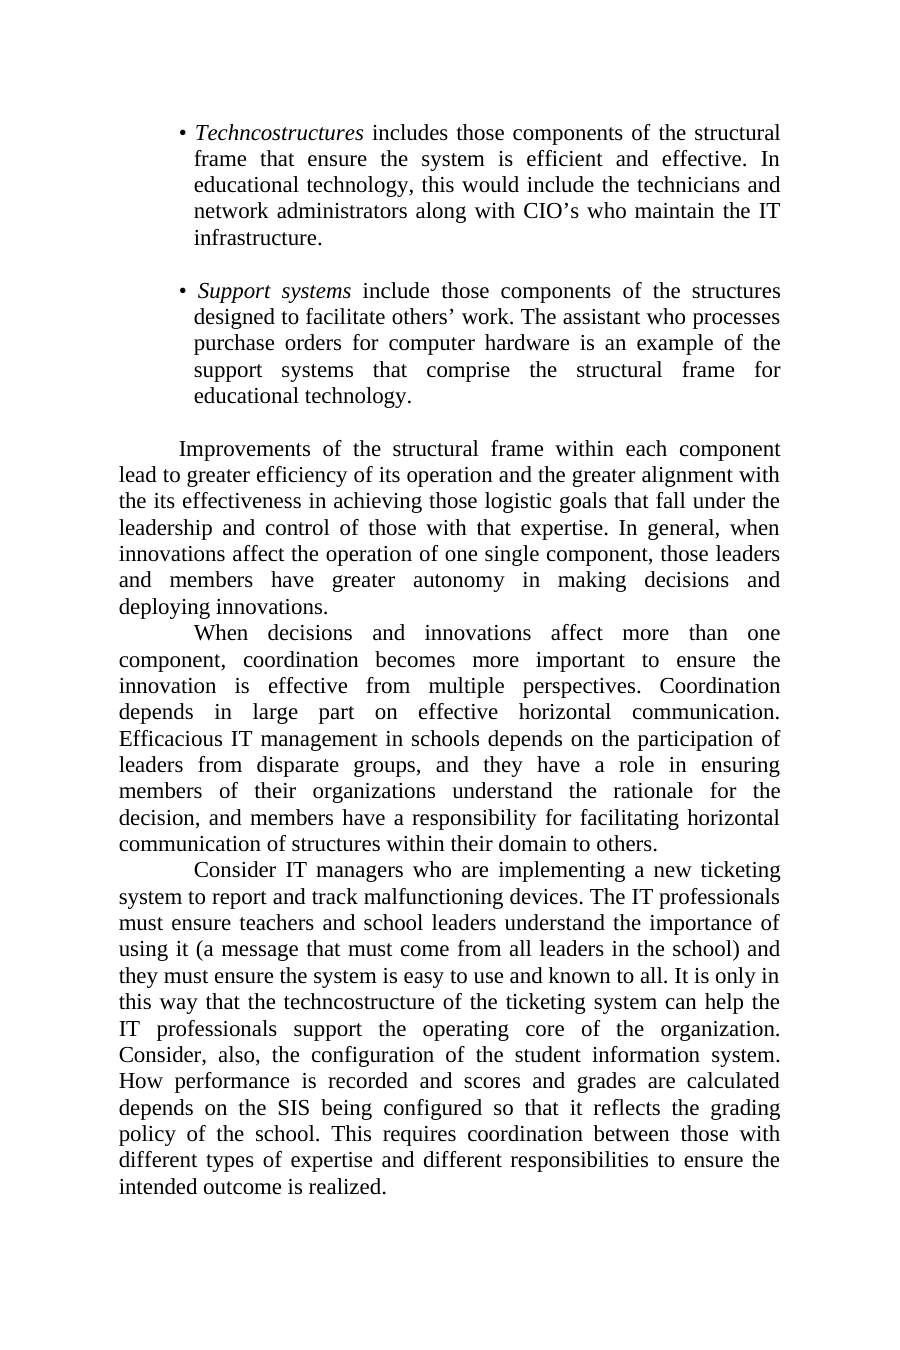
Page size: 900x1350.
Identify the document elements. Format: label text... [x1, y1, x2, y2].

text When decisions and innovations affect more than one component, coordination becomes more important to ensure the innovation is effective from multiple perspectives. Coordination depends in large part on effective horizontal communication. Efficacious IT management in schools depends on the participation of leaders from disparate groups, and they have a role in ensuring members of their organizations understand the rationale for the decision, and members have a responsibility for facilitating horizontal communication of structures within their domain to others. [118, 619, 781, 856]
text Consider IT managers who are implementing a new ticketing system to report and track malfunctioning devices. The IT professionals must ensure teachers and school leaders understand the importance of using it (a message that must come from all leaders in the school) and they must ensure the system is easy to use and known to all. It is only in this way that the techncostructure of the ticketing system can help the IT professionals support the operating core of the organization. Consider, also, the configuration of the student information system. How performance is recorded and scores and grades are calculated depends on the SIS being configured so that it reflects the grading policy of the school. This requires coordination between those with different types of expertise and different responsibilities to ensure the intended outcome is realized. [118, 856, 781, 1199]
text Improvements of the structural frame within each component lead to greater efficiency of its operation and the greater alignment with the its effectiveness in achieving those logistic goals that fall under the leadership and control of those with that expertise. In general, when innovations affect the operation of one single component, those leaders and members have greater autonomy in making decisions and deploying innovations. [118, 435, 781, 619]
text • Techncostructures includes those components of the structural frame that ensure the system is efficient and effective. In educational technology, this would include the technicians and network administrators along with CIO’s who maintain the IT infrastructure. [178, 118, 781, 250]
text • Support systems include those components of the structures designed to facilitate others’ work. The assistant who processes purchase orders for computer hardware is an example of the support systems that comprise the structural frame for educational technology. [178, 277, 781, 408]
